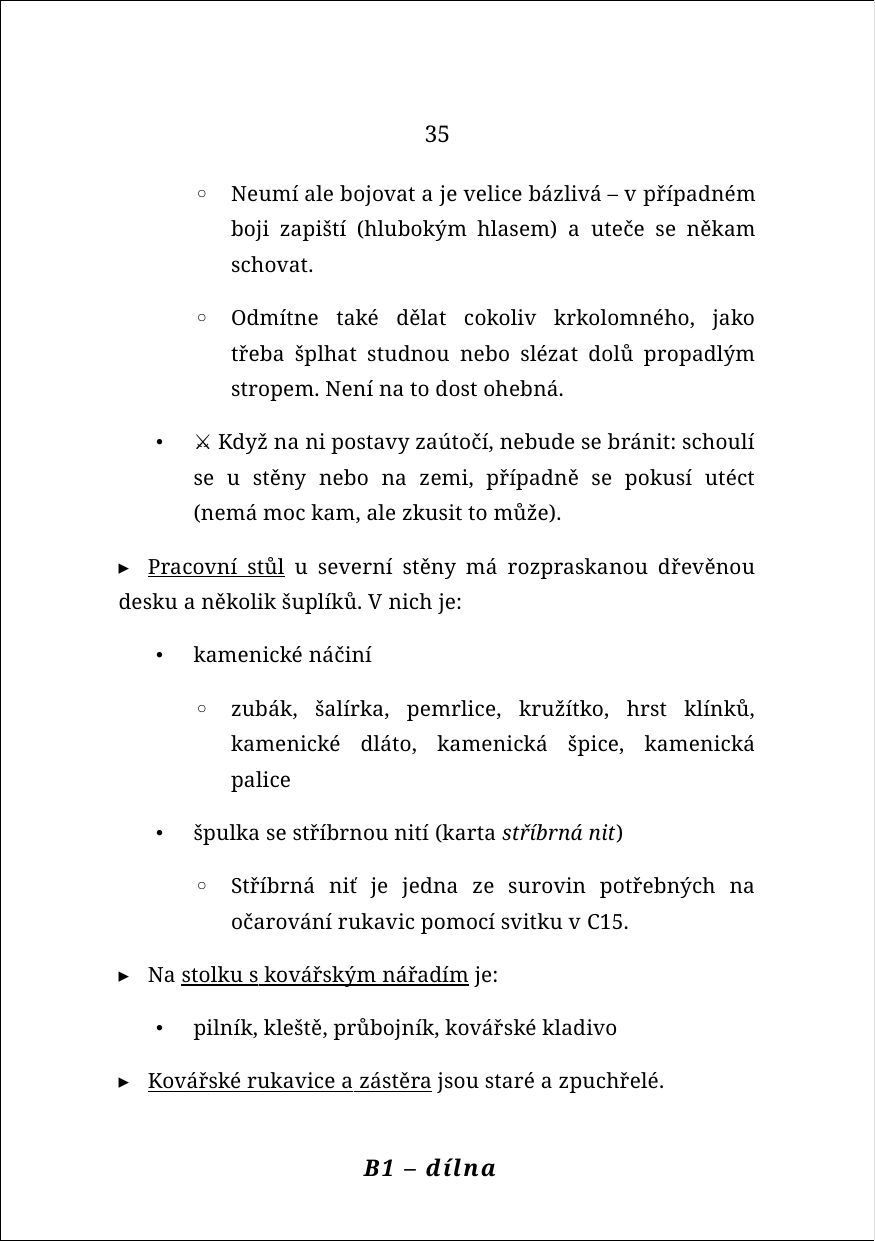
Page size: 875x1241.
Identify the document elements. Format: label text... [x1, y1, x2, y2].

list ⚔ Když na ni postavy zaútočí, nebude se bránit: schoulí se u⁠ stěny nebo na zemi, případně se pokusí utéct (nemá moc kam, ale zkusit to může). [156, 427, 756, 527]
list zubák, šalírka, pemrlice, kružítko, hrst klínků, kamenické dláto, kamenická špice, kamenická palice [193, 694, 756, 793]
list pilník, kleště, průbojník, kovářské kladivo [156, 1013, 756, 1042]
text ▸ Kovářské rukavice a⁠ zástěra jsou staré a⁠ zpuchřelé. [118, 1066, 756, 1095]
text ▸ Pracovní stůl u⁠ severní stěny má rozpraskanou dřevěnou desku a⁠ několik šuplíků. V⁠ nich je: [118, 552, 756, 616]
list Stříbrná niť je jedna ze surovin potřebných na očarování rukavic pomocí svitku v⁠ C15. [193, 871, 756, 935]
list kamenické náčiní [156, 641, 756, 669]
text ▸ Na stolku s⁠ kovářským nářadím je: [118, 960, 756, 988]
list Neumí ale bojovat a⁠ je velice bázlivá – v⁠ případném boji zapiští (hlubokým hlasem) a⁠ uteče se někam schovat. [193, 179, 756, 278]
list Odmítne také dělat cokoliv krkolomného, jako třeba šplhat studnou nebo slézat dolů propadlým stropem. Není na to dost ohebná. [193, 303, 756, 403]
list špulka se stříbrnou nití (karta stříbrná nit) [156, 818, 756, 846]
